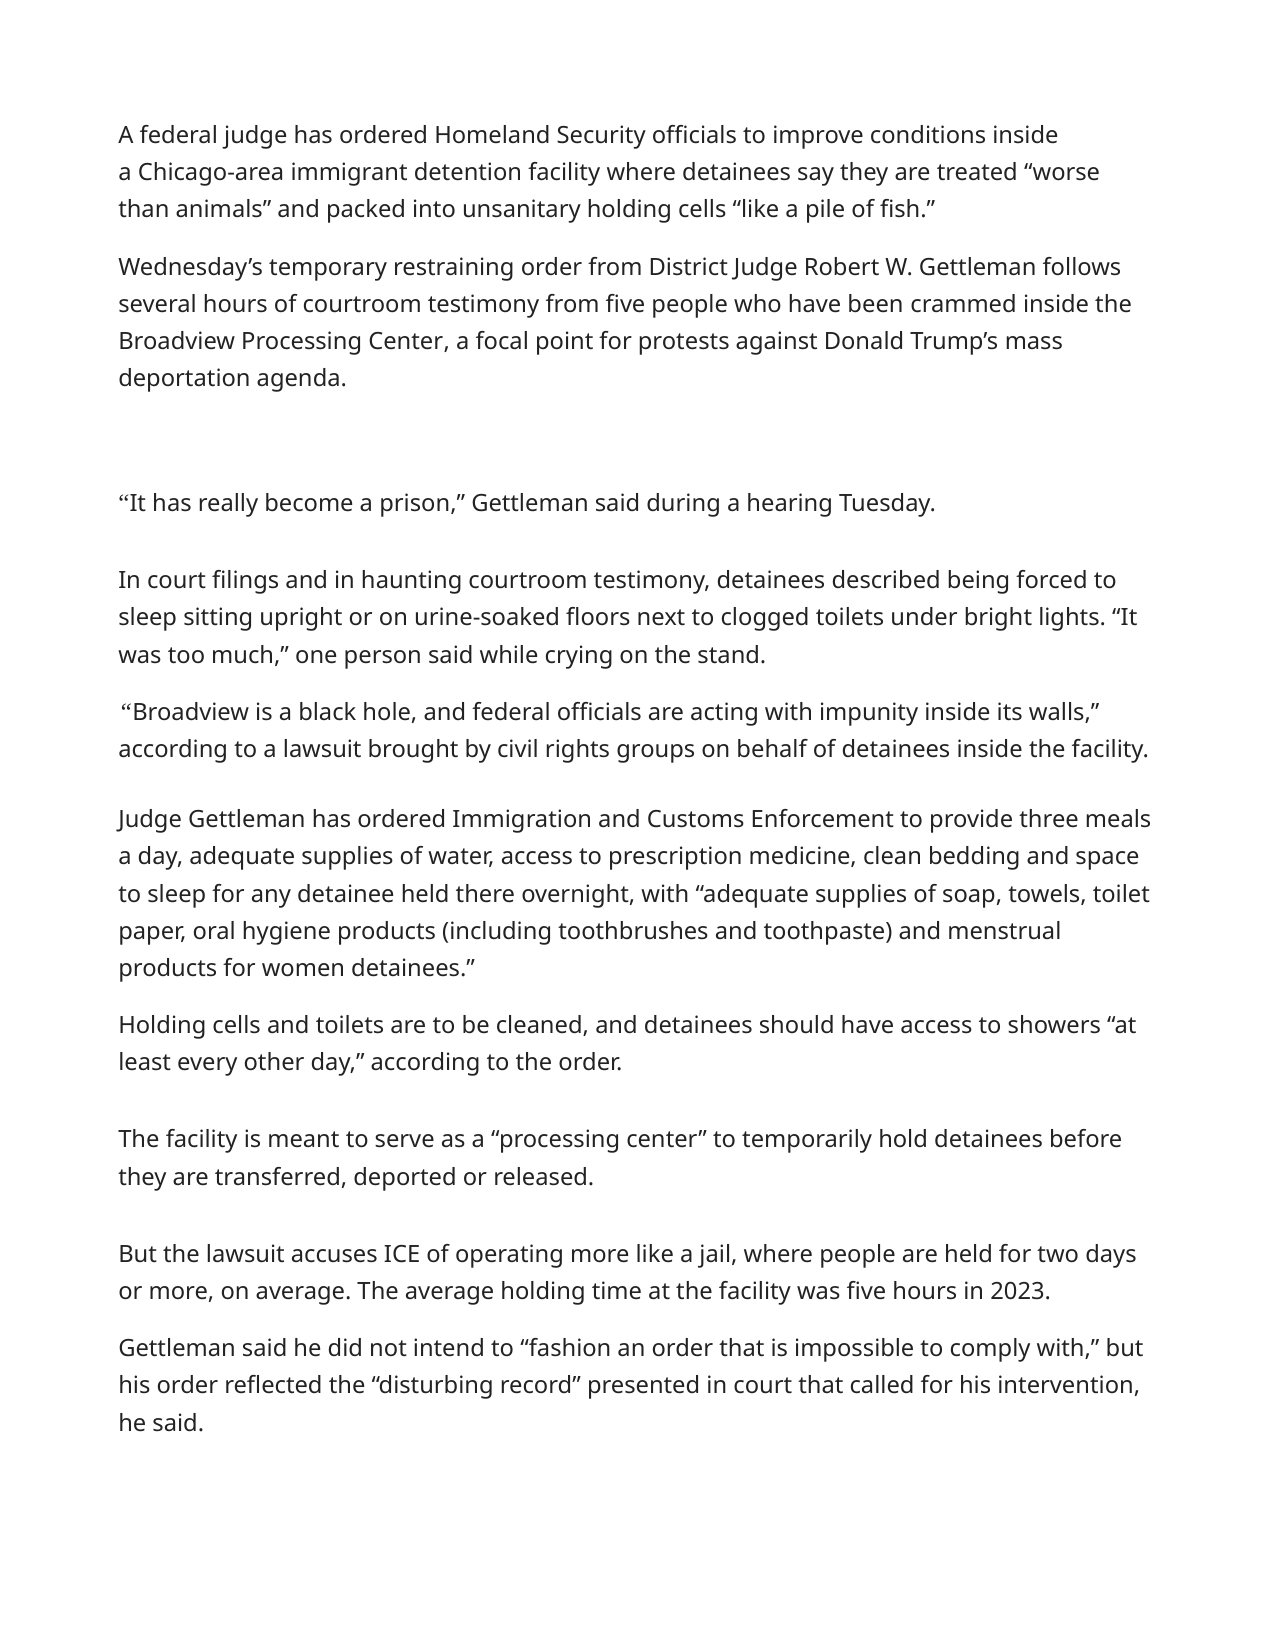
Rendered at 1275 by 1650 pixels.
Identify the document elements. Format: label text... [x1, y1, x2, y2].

text In court filings and in haunting courtroom testimony, detainees described being forced to sleep sitting upright or on urine-soaked floors next to clogged toilets under bright lights. “It was too much,” one person said while crying on the stand. [118, 563, 1157, 670]
text But the lawsuit accuses ICE of operating more like a jail, where people are held for two days or more, on average. The average holding time at the facility was five hours in 2023. [118, 1237, 1157, 1306]
text Wednesday’s temporary restraining order from District Judge Robert W. Gettleman follows several hours of courtroom testimony from five people who have been crammed inside the Broadview Processing Center, a focal point for protests against Donald Trump’s mass deportation agenda. [118, 250, 1157, 394]
text Gettleman said he did not intend to “fashion an order that is impossible to comply with,” but his order reflected the “disturbing record” presented in court that called for his intervention, he said. [118, 1331, 1157, 1438]
text Holding cells and toilets are to be cleaned, and detainees should have access to showers “at least every other day,” according to the order. [118, 1008, 1157, 1078]
text “It has really become a prison,” Gettleman said during a hearing Tuesday. [118, 486, 1157, 518]
text A federal judge has ordered Homeland Security officials to improve conditions inside a Chicago-area immigrant detention facility where detainees say they are treated “worse than animals” and packed into unsanitary holding cells “like a pile of fish.” [118, 118, 1157, 225]
text “Broadview is a black hole, and federal officials are acting with impunity inside its walls,” according to a lawsuit brought by civil rights groups on behalf of detainees inside the facility. [118, 695, 1157, 764]
text Judge Gettleman has ordered Immigration and Customs Enforcement to provide three meals a day, adequate supplies of water, access to prescription medicine, clean bedding and space to sleep for any detainee held there overnight, with “adequate supplies of soap, towels, toilet paper, oral hygiene products (including toothbrushes and toothpaste) and menstrual products for women detainees.” [118, 802, 1157, 983]
text The facility is meant to serve as a “processing center” to temporarily hold detainees before they are transferred, deported or released. [118, 1122, 1157, 1192]
